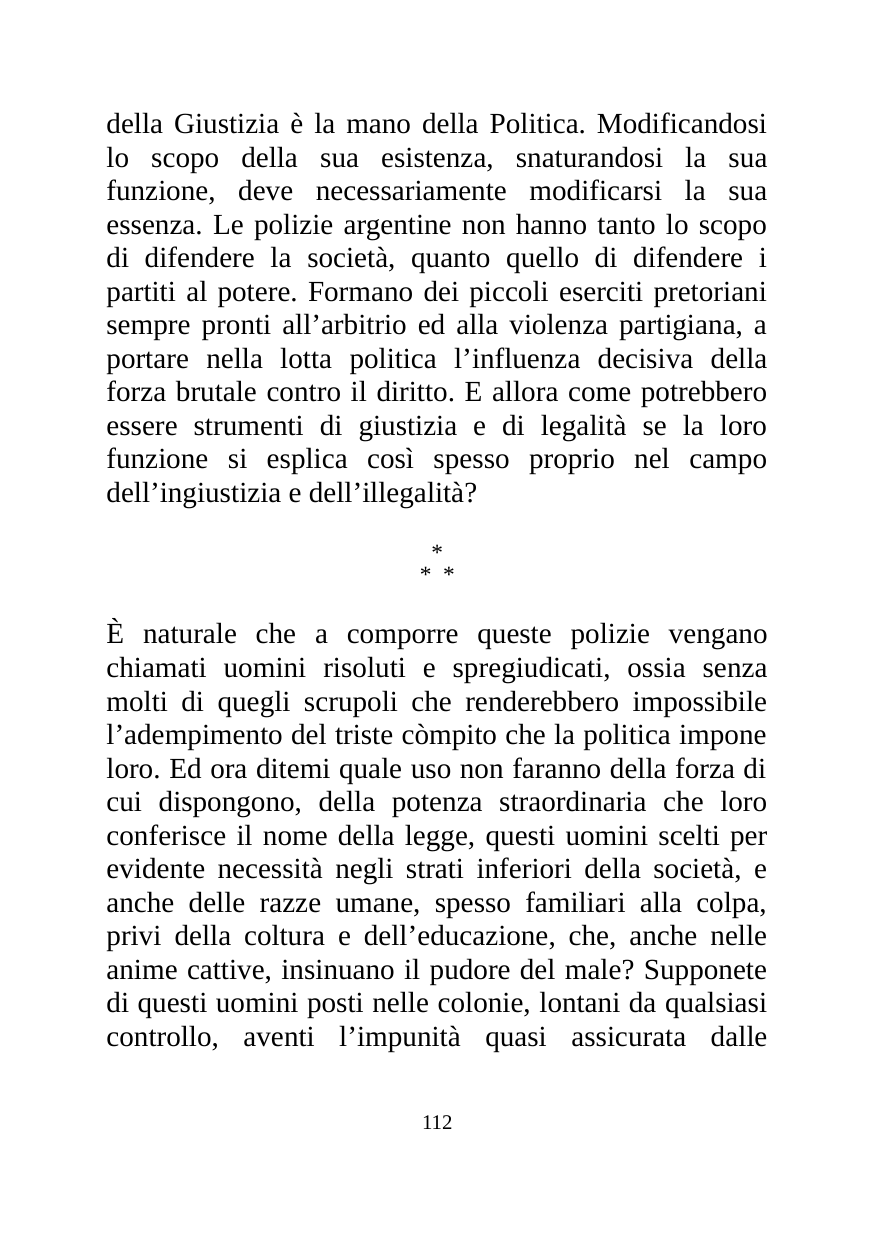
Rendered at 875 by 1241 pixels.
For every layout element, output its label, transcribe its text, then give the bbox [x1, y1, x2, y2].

text della Giustizia è la mano della Politica. Modificandosi lo scopo della sua esistenza, snaturandosi la sua funzione, deve necessariamente modificarsi la sua essenza. Le polizie argentine non hanno tanto lo scopo di difendere la società, quanto quello di difendere i partiti al potere. Formano dei piccoli eserciti pretoriani sempre pronti all’arbitrio ed alla violenza partigiana, a portare nella lotta politica l’influenza decisiva della forza brutale contro il diritto. E allora come potrebbero essere strumenti di giustizia e di legalità se la loro funzione si esplica così spesso proprio nel campo dell’ingiustizia e dell’illegalità? [106, 106, 768, 509]
text È naturale che a comporre queste polizie vengano chiamati uomini risoluti e spregiudicati, ossia senza molti di quegli scrupoli che renderebbero impossibile l’adempimento del triste còmpito che la politica impone loro. Ed ora ditemi quale uso non faranno della forza di cui dispongono, della potenza straordinaria che loro conferisce il nome della legge, questi uomini scelti per evidente necessità negli strati inferiori della società, e anche delle razze umane, spesso familiari alla colpa, privi della coltura e dell’educazione, che, anche nelle anime cattive, insinuano il pudore del male? Supponete di questi uomini posti nelle colonie, lontani da qualsiasi controllo, aventi l’impunità quasi assicurata dalle [106, 617, 768, 1053]
text *** [106, 538, 768, 587]
